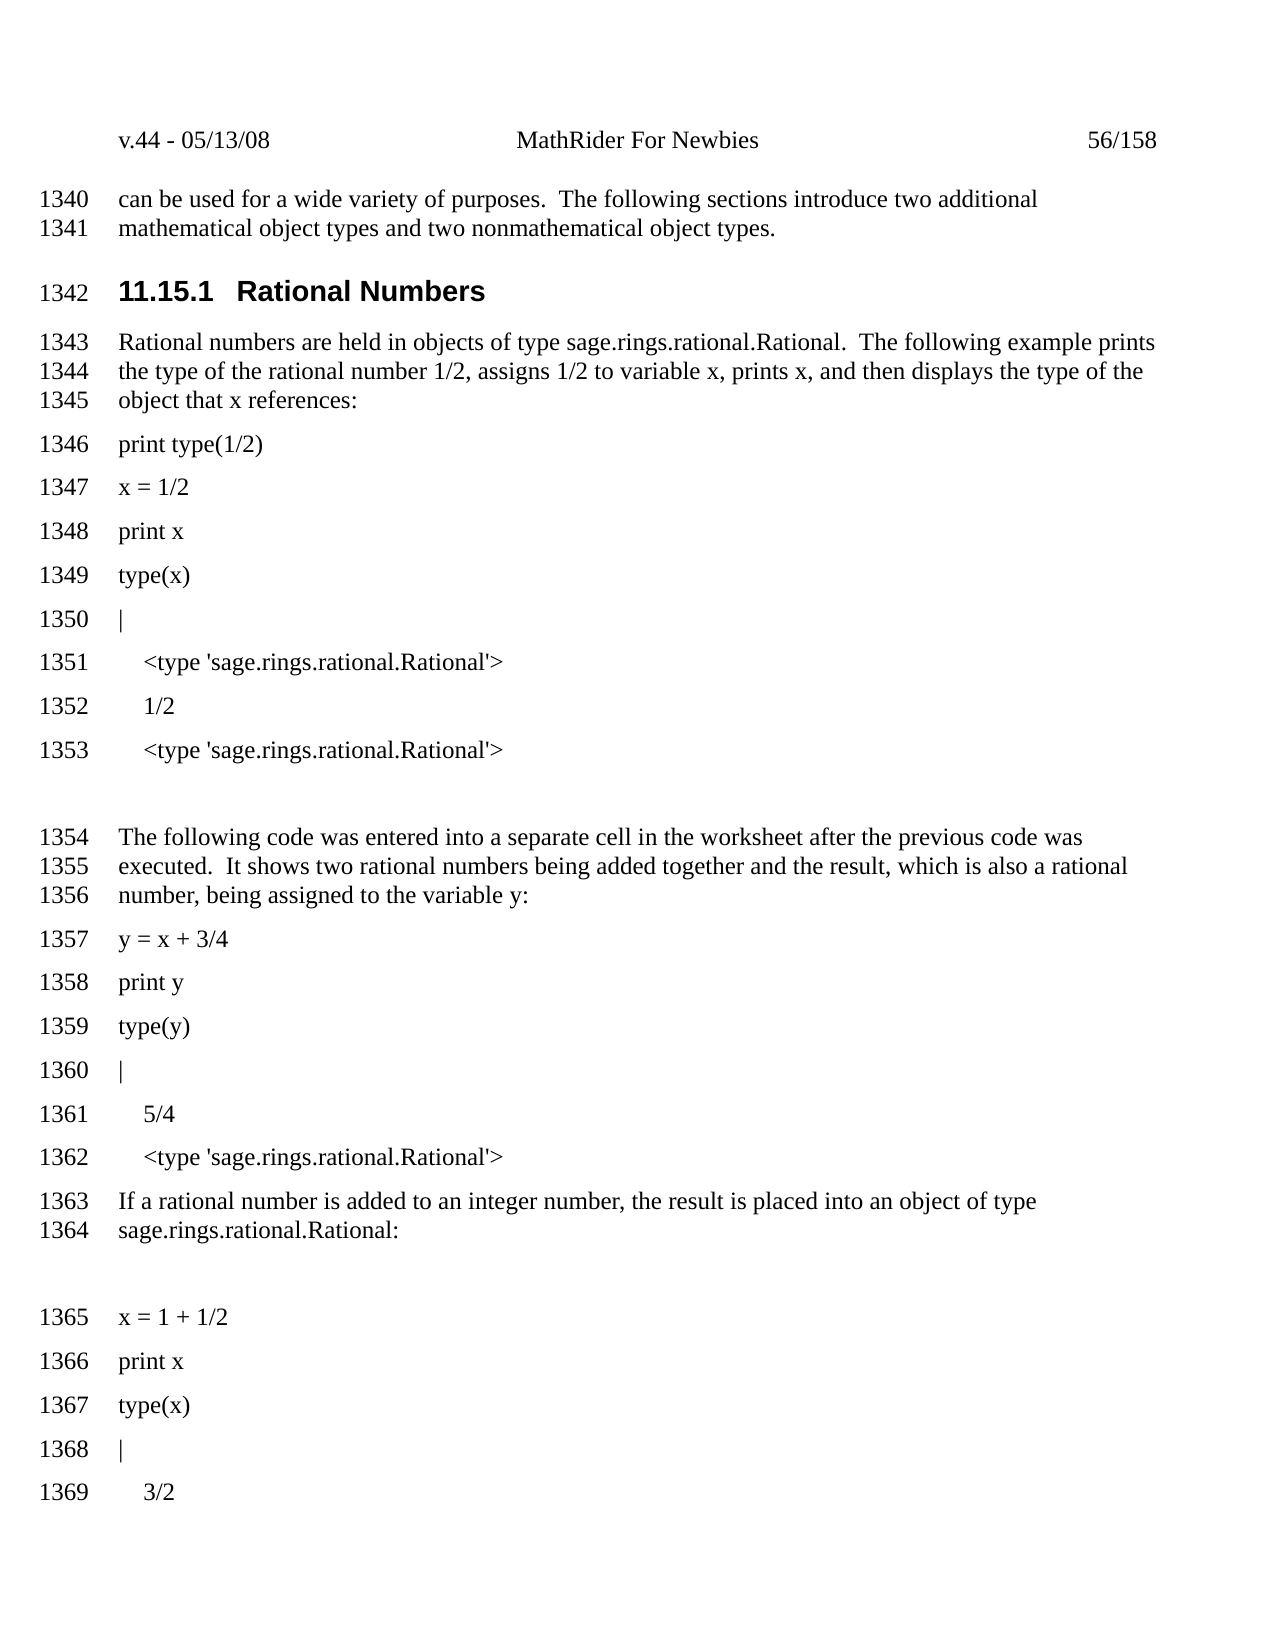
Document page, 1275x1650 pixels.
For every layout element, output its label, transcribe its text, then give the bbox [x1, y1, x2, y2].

text type(x) [118, 1390, 1157, 1419]
text The following code was entered into a separate cell in the worksheet after the previous code was executed. It shows two rational numbers being added together and the result, which is also a rational number, being assigned to the variable y: [118, 822, 1157, 909]
text Rational numbers are held in objects of type sage.rings.rational.Rational. The following example prints the type of the rational number 1/2, assigns 1/2 to variable x, prints x, and then displays the type of the object that x references: [118, 327, 1157, 414]
text print x [118, 1346, 1157, 1375]
text y = x + 3/4 [118, 924, 1157, 952]
text <type 'sage.rings.rational.Rational'> [118, 1142, 1157, 1171]
text 1/2 [118, 691, 1157, 720]
text print type(1/2) [118, 429, 1157, 457]
text 3/2 [118, 1477, 1157, 1506]
text 5/4 [118, 1099, 1157, 1127]
text <type 'sage.rings.rational.Rational'> [118, 735, 1157, 764]
text print x [118, 516, 1157, 545]
text type(x) [118, 560, 1157, 589]
text | [118, 1434, 1157, 1462]
text type(y) [118, 1011, 1157, 1040]
text | [118, 604, 1157, 632]
text x = 1 + 1/2 [118, 1302, 1157, 1331]
subtitle Rational Numbers [118, 274, 1157, 307]
text x = 1/2 [118, 472, 1157, 501]
text can be used for a wide variety of purposes. The following sections introduce two additional mathematical object types and two nonmathematical object types. [118, 184, 1157, 241]
text If a rational number is added to an integer number, the result is placed into an object of type sage.rings.rational.Rational: [118, 1186, 1157, 1244]
text <type 'sage.rings.rational.Rational'> [118, 647, 1157, 676]
text | [118, 1055, 1157, 1084]
text print y [118, 967, 1157, 996]
